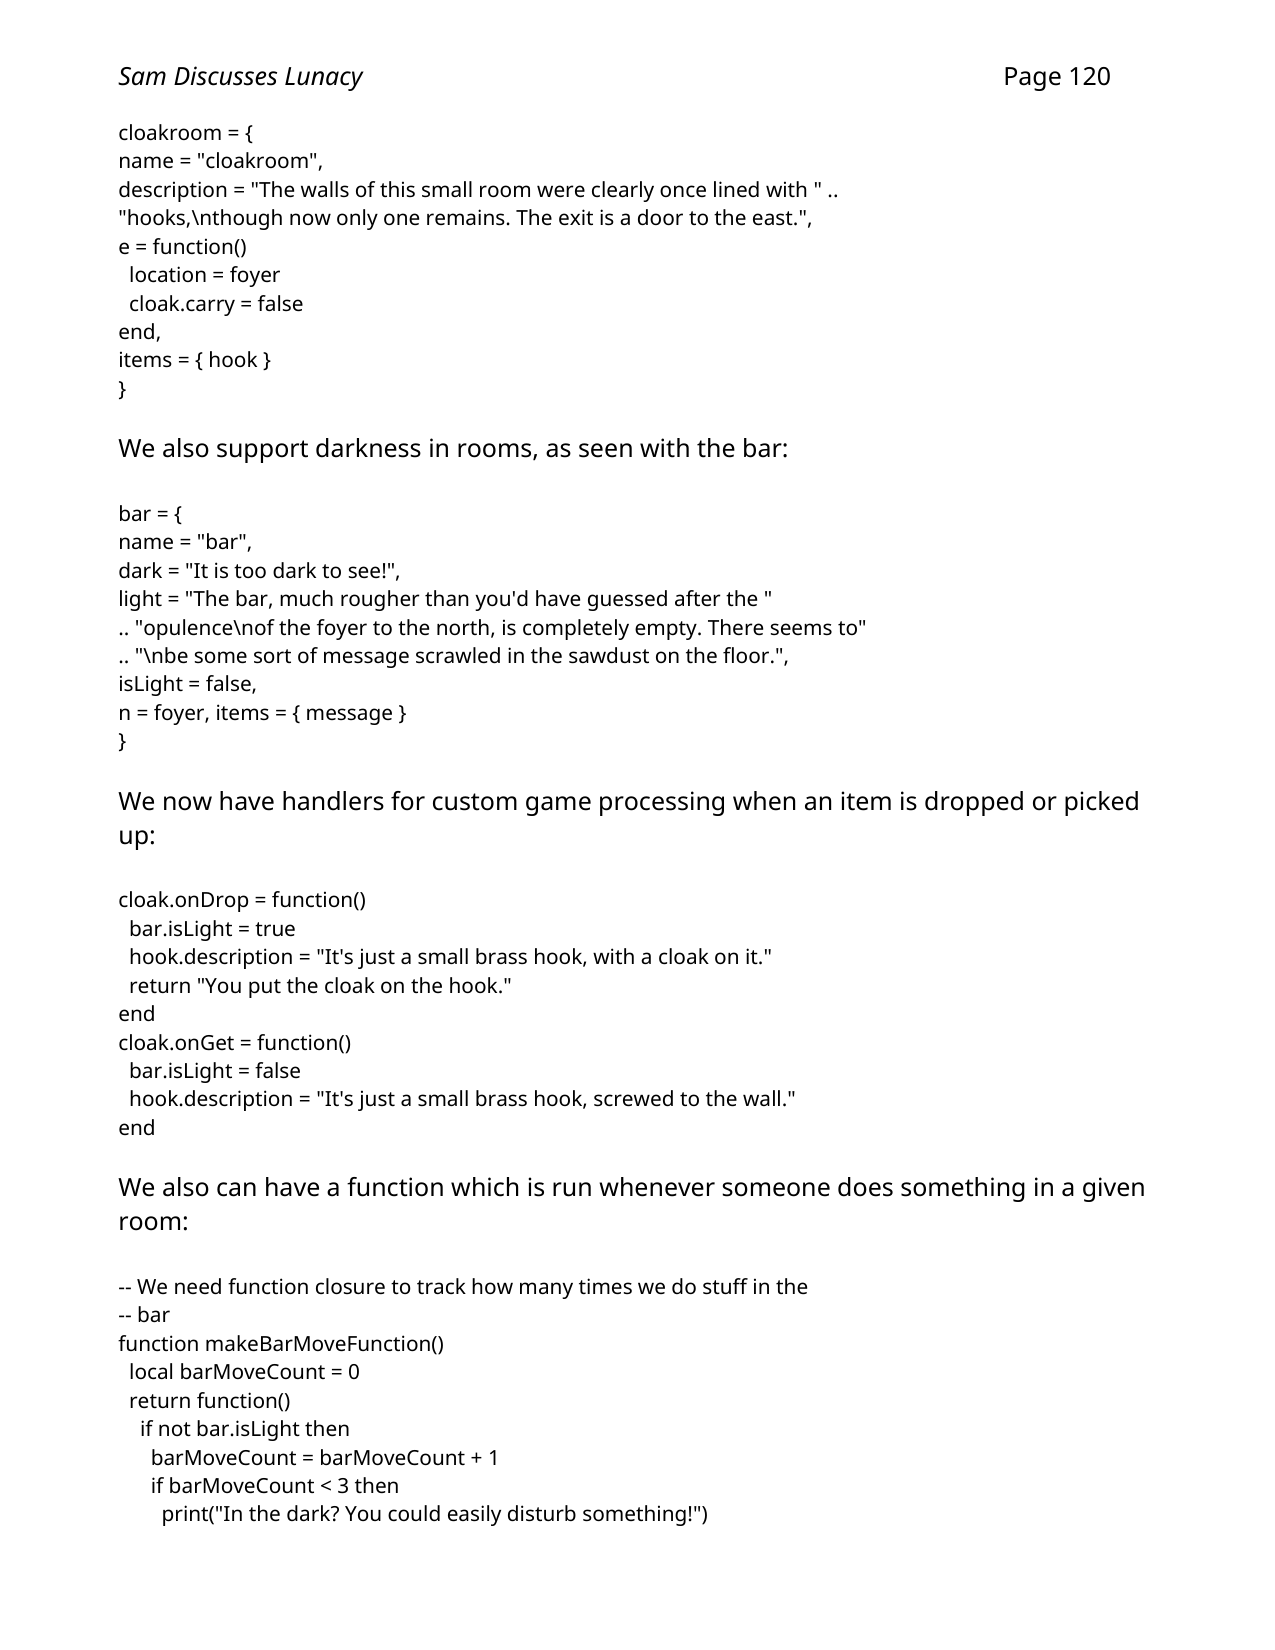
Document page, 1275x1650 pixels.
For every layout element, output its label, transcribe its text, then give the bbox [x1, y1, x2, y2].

text description = "The walls of this small room were clearly once lined with " .. [118, 175, 1157, 203]
text n = foyer, items = { message } [118, 698, 1157, 726]
text items = { hook } [118, 346, 1157, 374]
text print("In the dark? You could easily disturb something!") [118, 1499, 1157, 1528]
text -- We need function closure to track how many times we do stuff in the [118, 1272, 1157, 1301]
text "hooks,\nthough now only one remains. The exit is a door to the east.", [118, 203, 1157, 232]
text end [118, 1113, 1157, 1141]
text barMoveCount = barMoveCount + 1 [118, 1443, 1157, 1471]
text location = foyer [118, 260, 1157, 289]
text function makeBarMoveFunction() [118, 1329, 1157, 1357]
text isLight = false, [118, 669, 1157, 698]
text hook.description = "It's just a small brass hook, screwed to the wall." [118, 1084, 1157, 1113]
text hook.description = "It's just a small brass hook, with a cloak on it." [118, 942, 1157, 971]
text } [118, 374, 1157, 402]
text if barMoveCount < 3 then [118, 1471, 1157, 1499]
text end [118, 999, 1157, 1028]
text dark = "It is too dark to see!", [118, 556, 1157, 584]
text bar.isLight = true [118, 914, 1157, 942]
text cloak.onDrop = function() [118, 886, 1157, 914]
text return "You put the cloak on the hook." [118, 971, 1157, 999]
text -- bar [118, 1301, 1157, 1329]
text .. "opulence\nof the foyer to the north, is completely empty. There seems to" [118, 613, 1157, 641]
text cloakroom = { [118, 118, 1157, 146]
text end, [118, 317, 1157, 346]
text name = "cloakroom", [118, 146, 1157, 175]
text bar = { [118, 499, 1157, 527]
text local barMoveCount = 0 [118, 1357, 1157, 1386]
text cloak.onGet = function() [118, 1028, 1157, 1056]
text cloak.carry = false [118, 289, 1157, 317]
text if not bar.isLight then [118, 1414, 1157, 1443]
text We now have handlers for custom game processing when an item is dropped or picked up: [118, 783, 1157, 851]
text .. "\nbe some sort of message scrawled in the sawdust on the floor.", [118, 641, 1157, 669]
text } [118, 726, 1157, 755]
text We also can have a function which is run whenever someone does something in a given room: [118, 1170, 1157, 1238]
text name = "bar", [118, 527, 1157, 556]
text return function() [118, 1386, 1157, 1414]
text We also support darkness in rooms, as seen with the bar: [118, 431, 1157, 465]
text light = "The bar, much rougher than you'd have guessed after the " [118, 584, 1157, 613]
text e = function() [118, 232, 1157, 260]
text bar.isLight = false [118, 1056, 1157, 1084]
